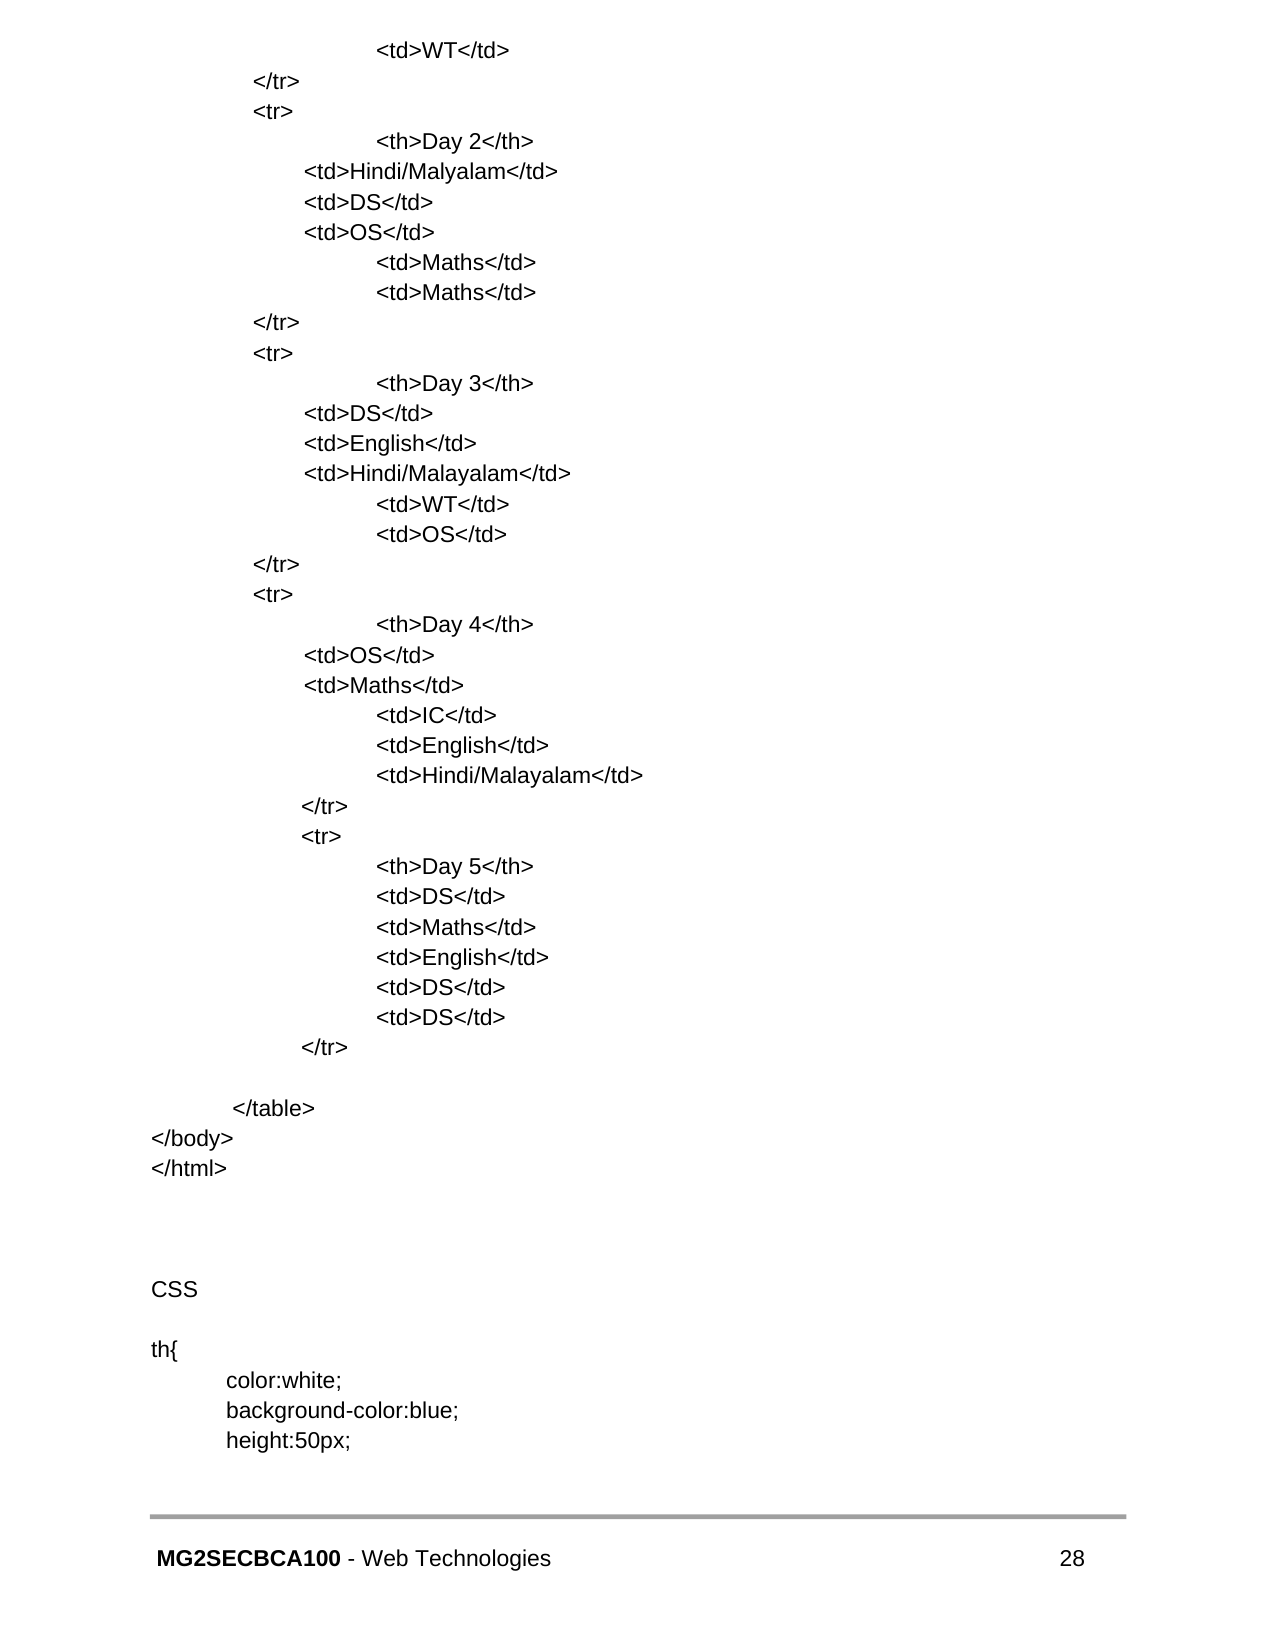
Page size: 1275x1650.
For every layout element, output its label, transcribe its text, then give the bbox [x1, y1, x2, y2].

table_header <td>WT</td> </tr> <tr> <th>Day 2</th> <td>Hindi/Malyalam</td> <td>DS</td> <td>OS</td> <td>Maths</td> <td>Maths</td> </tr> <tr> <th>Day 3</th> <td>DS</td> <td>English</td> <td>Hindi/Malayalam</td> <td>WT</td> <td>OS</td> </tr> <tr> <th>Day 4</th> <td>OS</td> <td>Maths</td> <td>IC</td> <td>English</td> <td>Hindi/Malayalam</td> </tr> <tr> <th>Day 5</th> <td>DS</td> <td>Maths</td> <td>English</td> <td>DS</td> <td>DS</td> </tr> </table> </body> </html> CSS th{ color:white; background-color:blue; height:50px; [140, 38, 1110, 1457]
